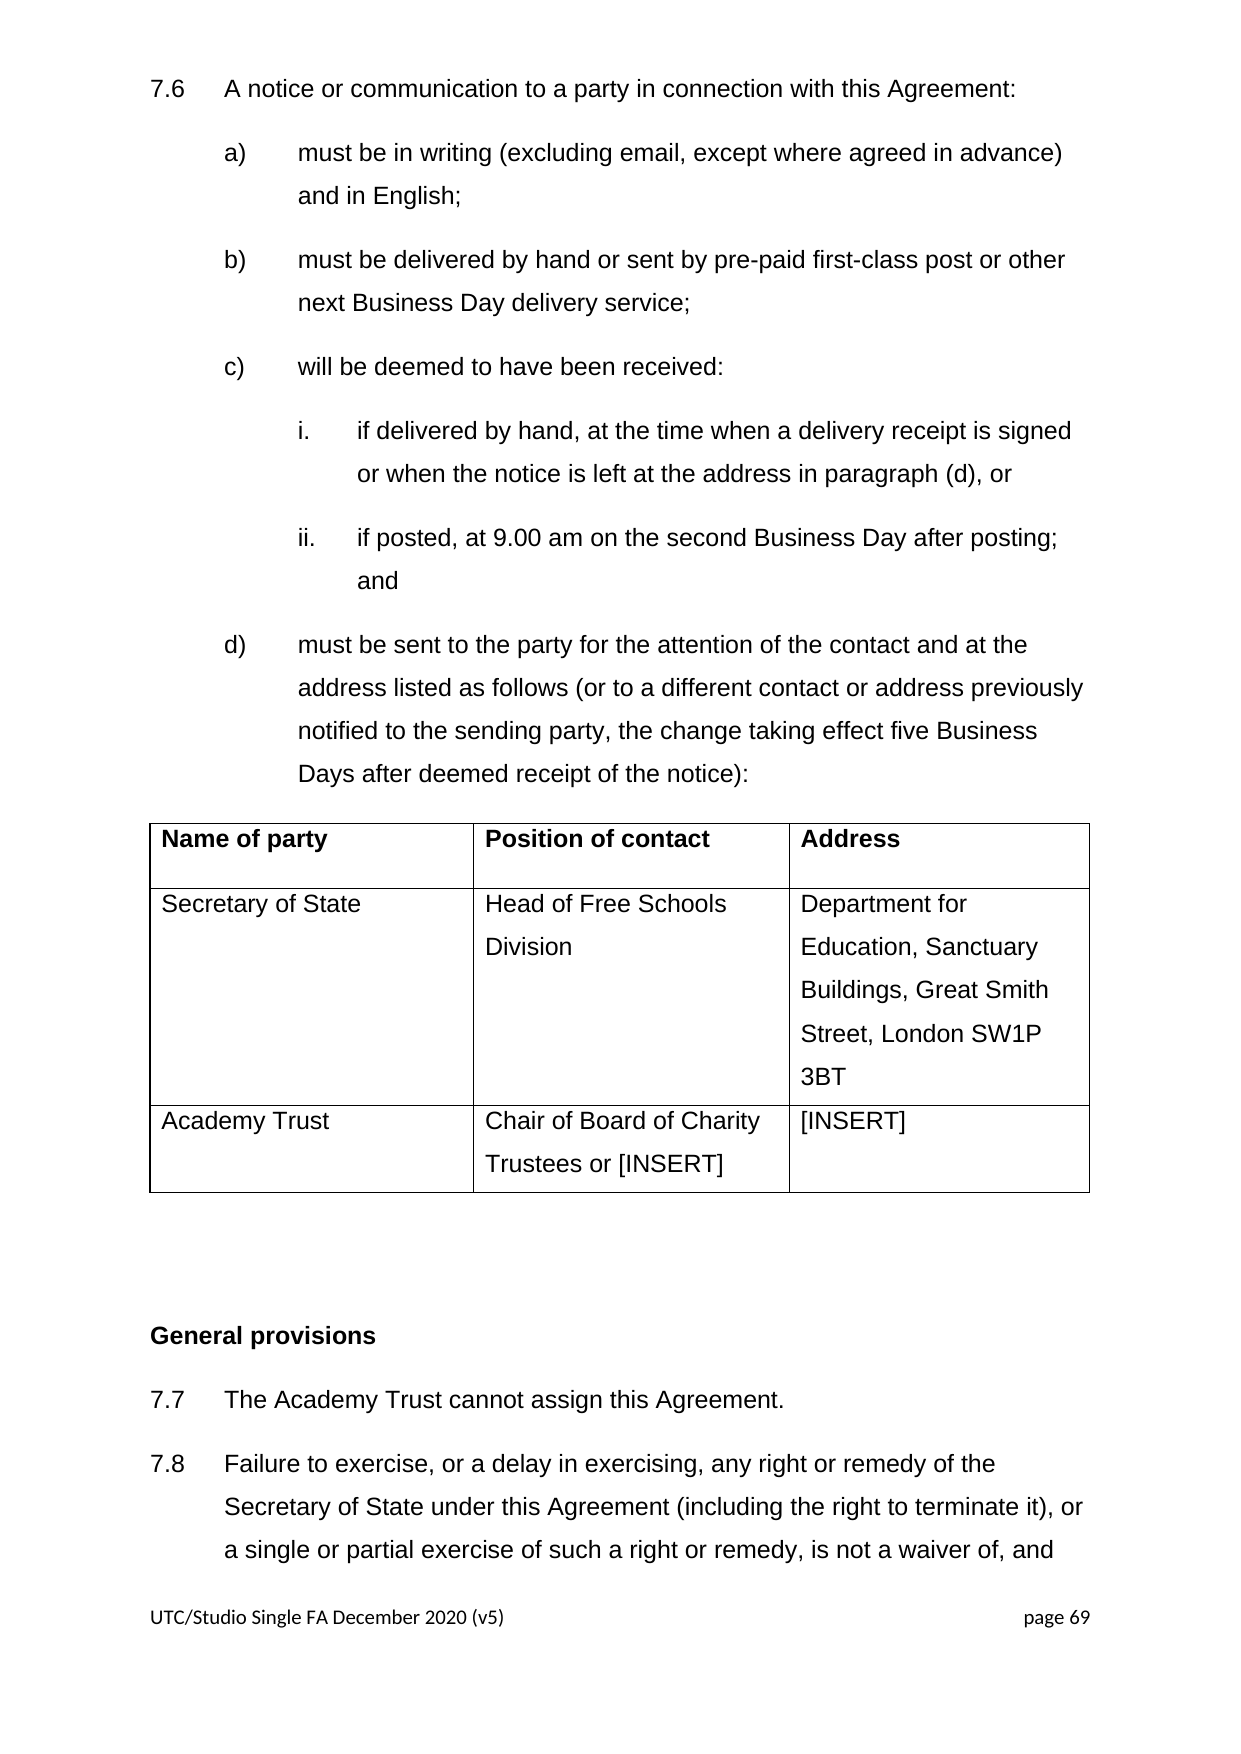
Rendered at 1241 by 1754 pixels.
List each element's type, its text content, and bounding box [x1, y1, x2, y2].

list The Academy Trust cannot assign this Agreement. [150, 1385, 1090, 1414]
subtitle General provisions [150, 1321, 1090, 1350]
table_cell Academy Trust [151, 1106, 473, 1192]
list A notice or communication to a party in connection with this Agreement: [150, 74, 1090, 102]
list must be delivered by hand or sent by pre-paid first-class post or other next Business Day delivery service; [224, 245, 1090, 317]
table_header Position of contact [474, 824, 789, 888]
list must be sent to the party for the attention of the contact and at the address listed as follows (or to a different contact or address previously notified to the sending party, the change taking effect five Business Days after deemed receipt of the notice): [224, 630, 1090, 788]
list must be in writing (excluding email, except where agreed in advance) and in English; [224, 138, 1090, 209]
list Failure to exercise, or a delay in exercising, any right or remedy of the Secretary of State under this Agreement (including the right to terminate it), or a single or partial exercise of such a right or remedy, is not a waiver of, and [150, 1449, 1090, 1564]
list will be deemed to have been received: [224, 352, 1090, 381]
table_cell Secretary of State [151, 889, 473, 1105]
list if posted, at 9.00 am on the second Business Day after posting; and [298, 523, 1090, 595]
table_header Name of party [151, 824, 473, 888]
table_cell [INSERT] [790, 1106, 1089, 1192]
table_cell Department for Education, Sanctuary Buildings, Great Smith Street, London SW1P 3BT [790, 889, 1089, 1105]
list if delivered by hand, at the time when a delivery receipt is signed or when the notice is left at the address in paragraph (d), or [298, 416, 1090, 488]
table_header Address [790, 824, 1089, 888]
table_cell Chair of Board of Charity Trustees or [INSERT] [474, 1106, 789, 1192]
table_cell Head of Free Schools Division [474, 889, 789, 1105]
